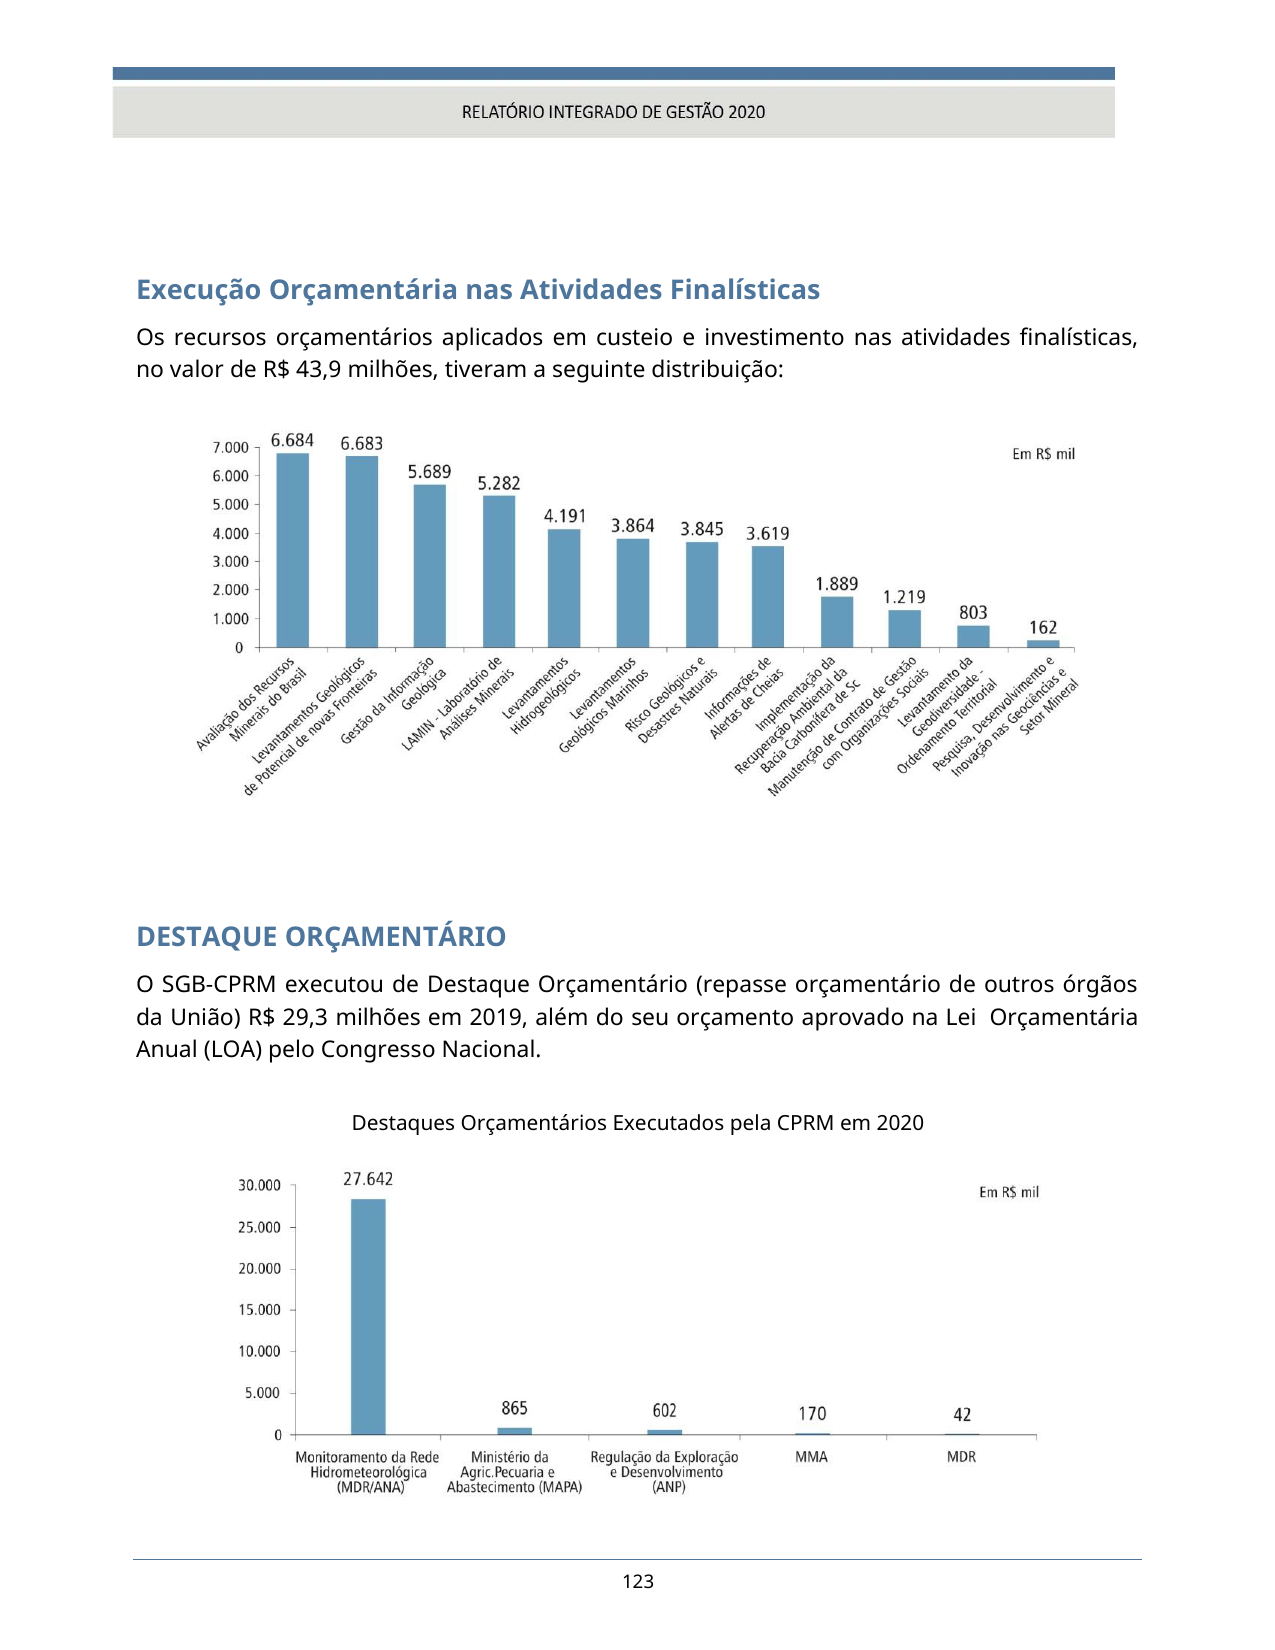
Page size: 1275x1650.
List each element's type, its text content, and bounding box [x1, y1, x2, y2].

text O SGB-CPRM executou de Destaque Orçamentário (repasse orçamentário de outros órgãos da União) R$ 29,3 milhões em 2019, além do seu orçamento aprovado na Lei Orçamentária Anual (LOA) pelo Congresso Nacional. [136, 968, 1139, 1064]
subtitle Execução Orçamentária nas Atividades Finalísticas [136, 271, 1202, 308]
text Destaques Orçamentários Executados pela CPRM em 2020 [251, 1108, 1024, 1137]
text Os recursos orçamentários aplicados em custeio e investimento nas atividades finalísticas, no valor de R$ 43,9 milhões, tiveram a seguinte distribuição: [136, 321, 1139, 384]
subtitle DESTAQUE ORÇAMENTÁRIO [136, 917, 1202, 954]
